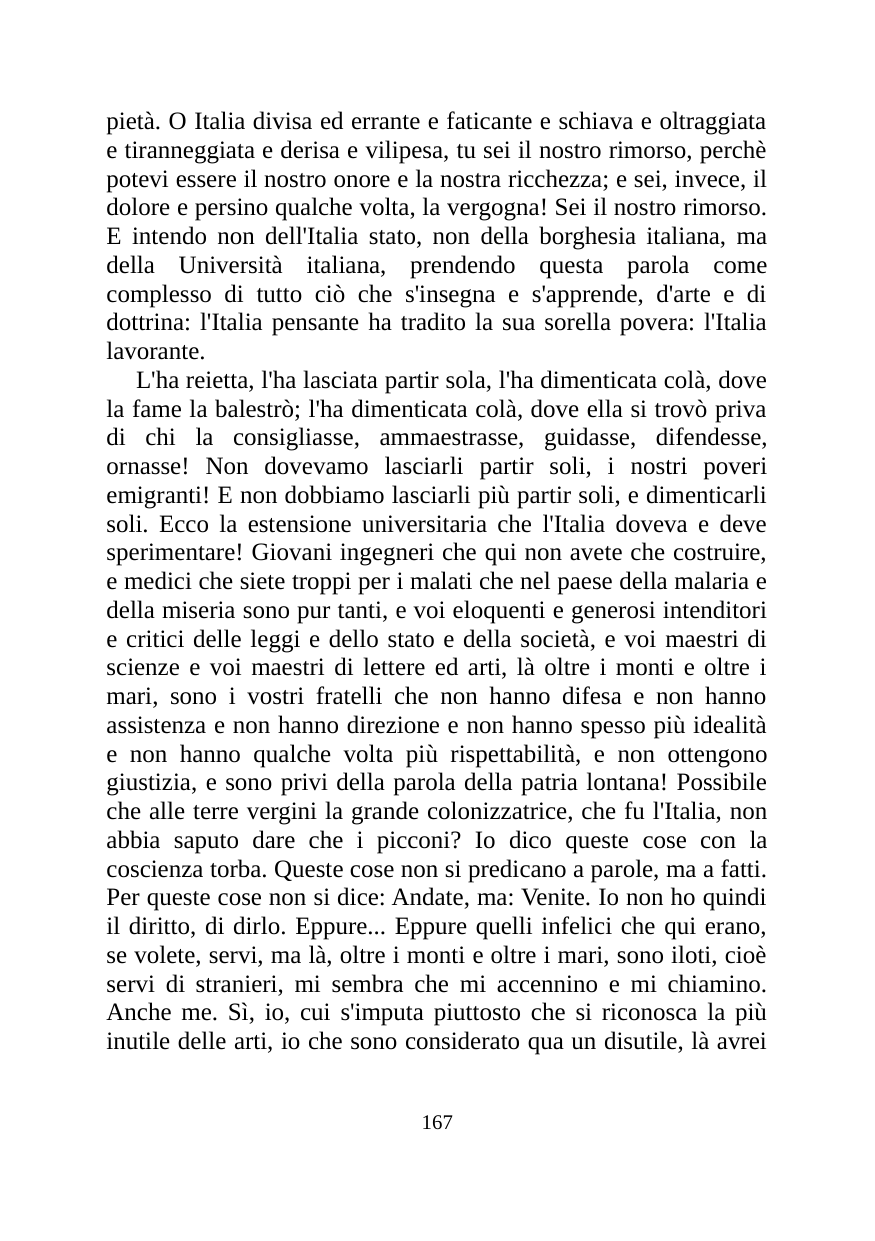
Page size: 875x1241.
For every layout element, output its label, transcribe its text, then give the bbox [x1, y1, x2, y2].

text pietà. O Italia divisa ed errante e faticante e schiava e oltraggiata e tiranneggiata e derisa e vilipesa, tu sei il nostro rimorso, perchè potevi essere il nostro onore e la nostra ricchezza; e sei, invece, il dolore e persino qualche volta, la vergogna! Sei il nostro rimorso. E intendo non dell'Italia stato, non della borghesia italiana, ma della Università italiana, prendendo questa parola come complesso di tutto ciò che s'insegna e s'apprende, d'arte e di dottrina: l'Italia pensante ha tradito la sua sorella povera: l'Italia lavorante. [106, 106, 768, 365]
text L'ha reietta, l'ha lasciata partir sola, l'ha dimenticata colà, dove la fame la balestrò; l'ha dimenticata colà, dove ella si trovò priva di chi la consigliasse, ammaestrasse, guidasse, difendesse, ornasse! Non dovevamo lasciarli partir soli, i nostri poveri emigranti! E non dobbiamo lasciarli più partir soli, e dimenticarli soli. Ecco la estensione universitaria che l'Italia doveva e deve sperimentare! Giovani ingegneri che qui non avete che costruire, e medici che siete troppi per i malati che nel paese della malaria e della miseria sono pur tanti, e voi eloquenti e generosi intenditori e critici delle leggi e dello stato e della società, e voi maestri di scienze e voi maestri di lettere ed arti, là oltre i monti e oltre i mari, sono i vostri fratelli che non hanno difesa e non hanno assistenza e non hanno direzione e non hanno spesso più idealità e non hanno qualche volta più rispettabilità, e non ottengono giustizia, e sono privi della parola della patria lontana! Possibile che alle terre vergini la grande colonizzatrice, che fu l'Italia, non abbia saputo dare che i picconi? Io dico queste cose con la coscienza torba. Queste cose non si predicano a parole, ma a fatti. Per queste cose non si dice: Andate, ma: Venite. Io non ho quindi il diritto, di dirlo. Eppure... Eppure quelli infelici che qui erano, se volete, servi, ma là, oltre i monti e oltre i mari, sono iloti, cioè servi di stranieri, mi sembra che mi accennino e mi chiamino. Anche me. Sì, io, cui s'imputa piuttosto che si riconosca la più inutile delle arti, io che sono considerato qua un disutile, là avrei [106, 365, 768, 1055]
